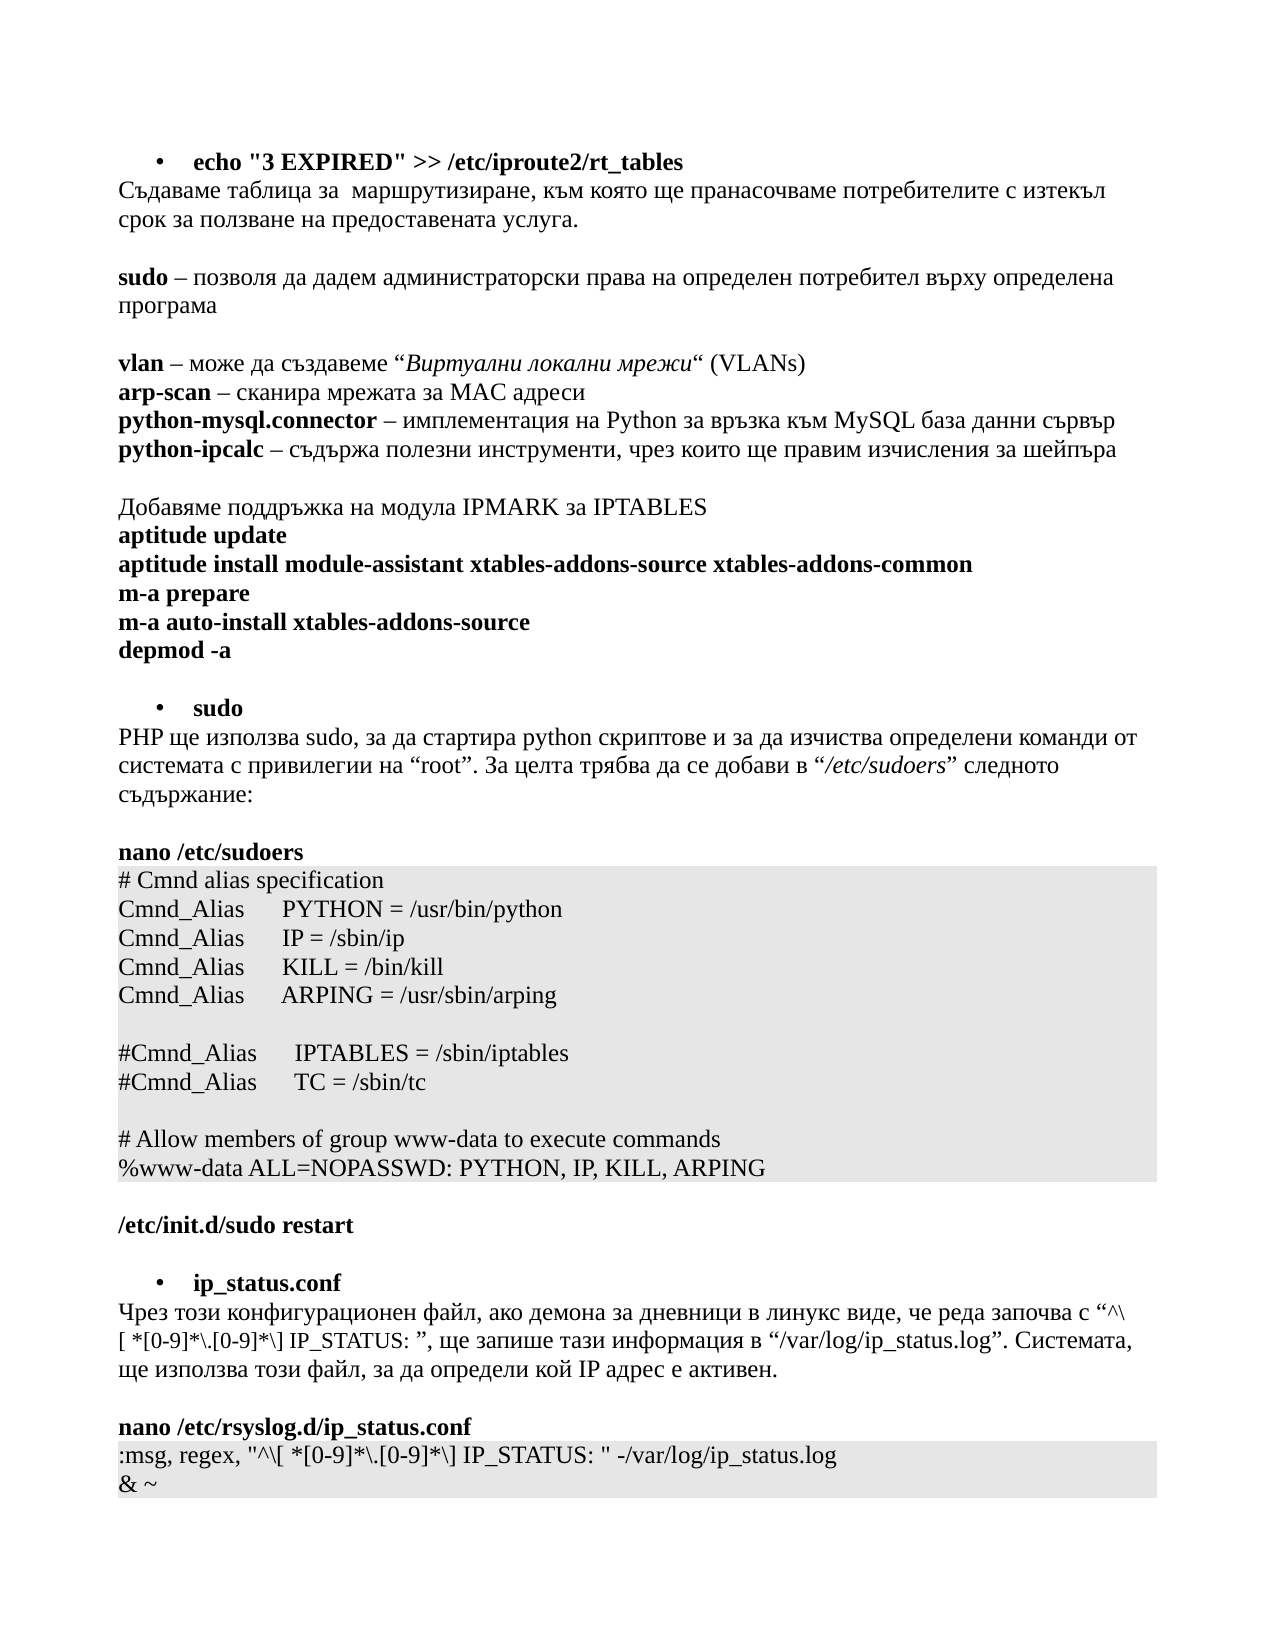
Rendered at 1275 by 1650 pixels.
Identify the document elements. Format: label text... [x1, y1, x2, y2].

text Cmnd_Alias PYTHON = /usr/bin/python [118, 894, 1157, 923]
text Съдаваме таблица за маршрутизиране, към която ще пранасочваме потребителите с изтекъл срок за ползване на предоставената услуга. [118, 176, 1157, 233]
text :msg, regex, "^\[ *[0-9]*\.[0-9]*\] IP_STATUS: " -/var/log/ip_status.log [118, 1441, 1157, 1469]
text Чрез този конфигурационен файл, ако демона за дневници в линукс виде, че реда започва с “^\[ *[0-9]*\.[0-9]*\] IP_STATUS: ”, ще запише тази информация в “/var/log/ip_status.log”. Системата, ще използва този файл, за да определи кой IP адрес е активен. [118, 1297, 1157, 1383]
text python-mysql.connector – имплементация на Python за връзка към MySQL база данни сървър [118, 406, 1157, 434]
text Добавяме поддръжка на модула IPMARK за IPTABLES [118, 492, 1157, 521]
text arp-scan – сканира мрежата за MAC адреси [118, 377, 1157, 406]
text Cmnd_Alias ARPING = /usr/sbin/arping [118, 981, 1157, 1009]
text m-a prepare [118, 578, 1157, 607]
text #Cmnd_Alias IPTABLES = /sbin/iptables [118, 1038, 1157, 1067]
text Cmnd_Alias IP = /sbin/ip [118, 923, 1157, 952]
text m-a auto-install xtables-addons-source [118, 607, 1157, 636]
text #Cmnd_Alias TC = /sbin/tc [118, 1067, 1157, 1096]
text aptitude update [118, 521, 1157, 549]
text PHP ще използва sudo, за да стартира python скриптове и за да изчиства определени команди от системата с привилегии на “root”. За целта трябва да се добави в “/etc/sudoers” следното съдържание: [118, 722, 1157, 808]
text depmod -a [118, 636, 1157, 664]
text nano /etc/rsyslog.d/ip_status.conf [118, 1412, 1157, 1441]
list ip_status.conf [156, 1268, 1157, 1297]
list sudo [156, 693, 1157, 722]
list echo "3 EXPIRED" >> /etc/iproute2/rt_tables [156, 147, 1157, 176]
text aptitude install module-assistant xtables-addons-source xtables-addons-common [118, 549, 1157, 578]
text /etc/init.d/sudo restart [118, 1211, 1157, 1239]
text %www-data ALL=NOPASSWD: PYTHON, IP, KILL, ARPING [118, 1153, 1157, 1182]
text vlan – може да създавеме “Виртуални локални мрежи“ (VLANs) [118, 348, 1157, 377]
text sudo – позволя да дадем администраторски права на определен потребител върху определена програма [118, 262, 1157, 319]
text # Cmnd alias specification [118, 866, 1157, 894]
text # Allow members of group www-data to execute commands [118, 1124, 1157, 1153]
text & ~ [118, 1469, 1157, 1498]
text python-ipcalc – съдържа полезни инструменти, чрез които ще правим изчисления за шейпъра [118, 434, 1157, 463]
text Cmnd_Alias KILL = /bin/kill [118, 952, 1157, 981]
text nano /etc/sudoers [118, 837, 1157, 866]
